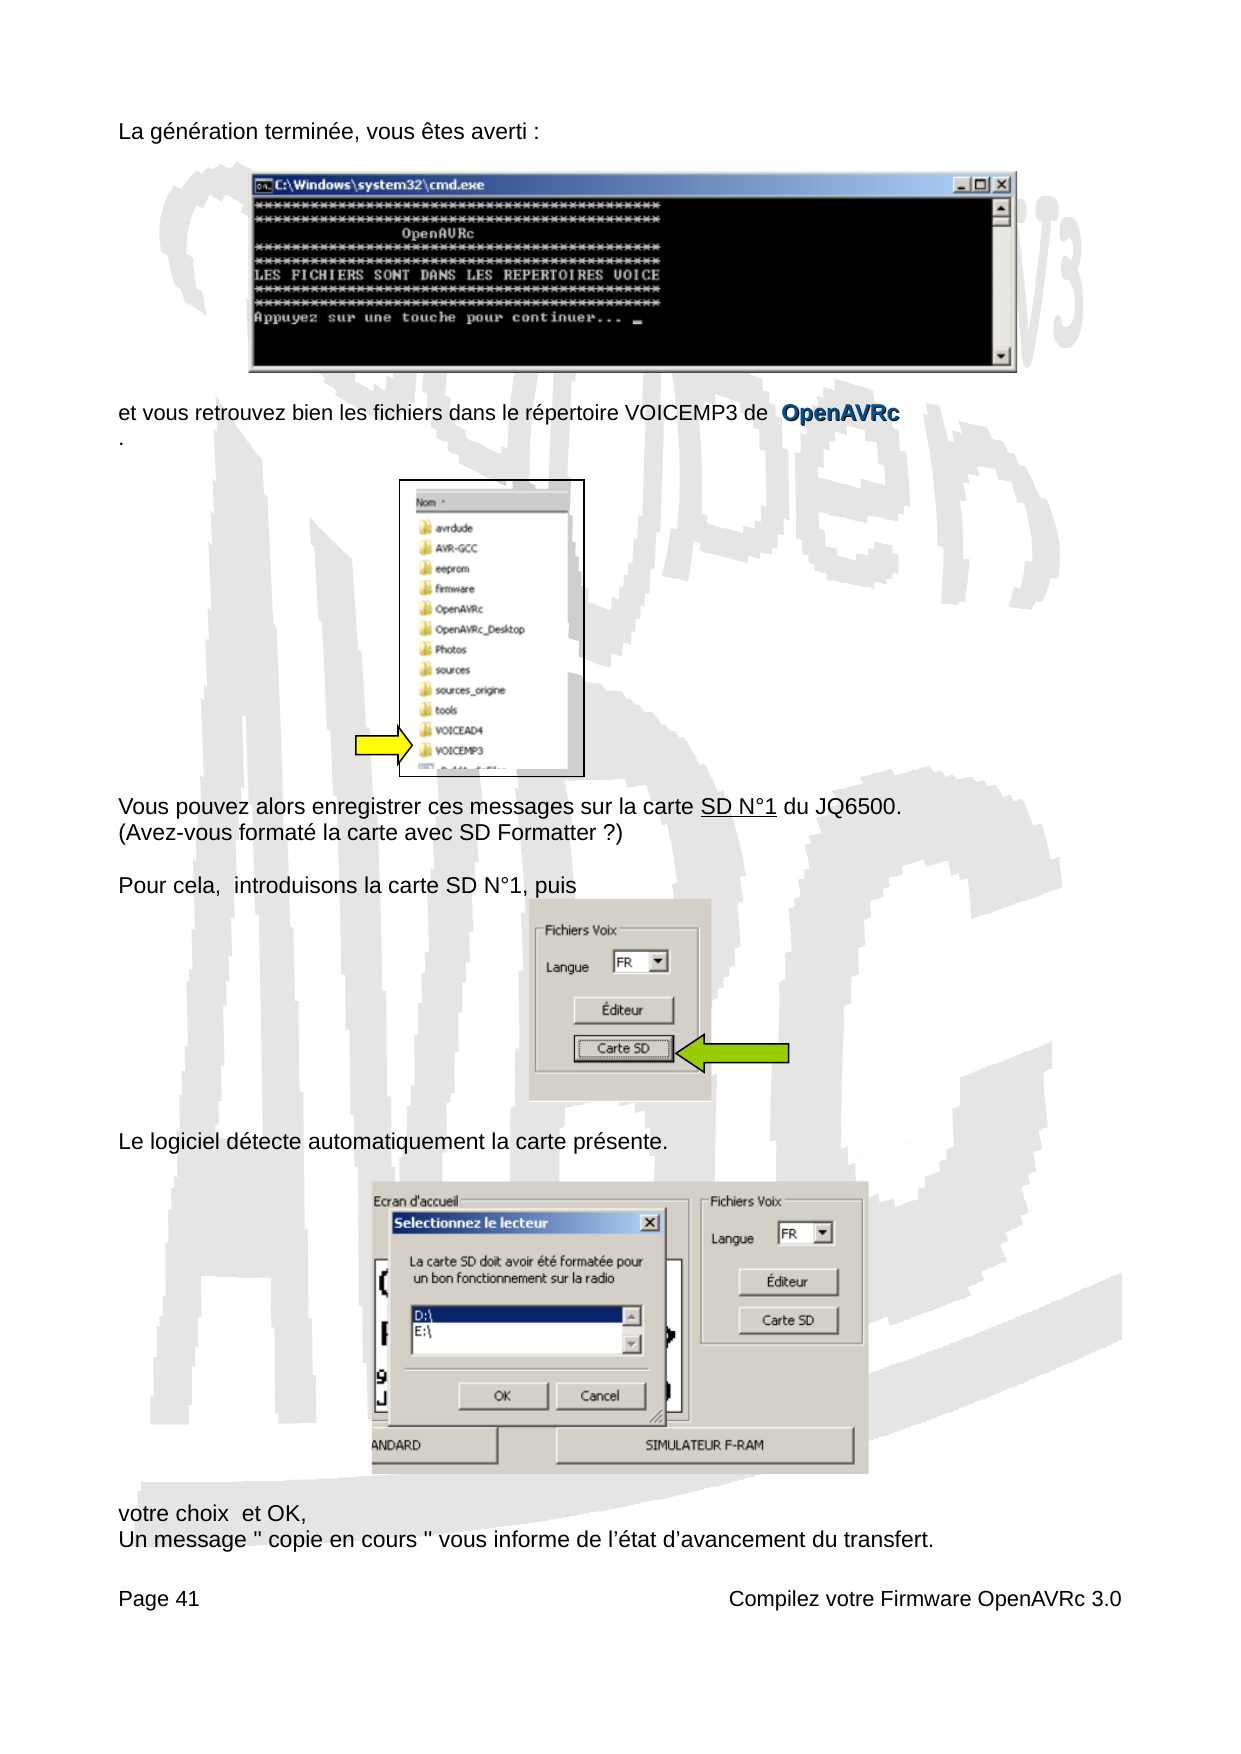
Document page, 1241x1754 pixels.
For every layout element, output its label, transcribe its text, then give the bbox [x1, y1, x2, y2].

picture [415, 488, 568, 769]
text Le logiciel détecte automatiquement la carte présente. [118, 1128, 1122, 1155]
picture [248, 171, 1018, 373]
text votre choix et OK, [118, 1500, 1122, 1526]
text Un message '' copie en cours '' vous informe de l’état d’avancement du transfert. [118, 1526, 1122, 1552]
picture [528, 898, 712, 1102]
text La génération terminée, vous êtes averti : [118, 118, 1122, 144]
text Vous pouvez alors enregistrer ces messages sur la carte SD N°1 du JQ6500. [118, 793, 1122, 819]
text Pour cela, introduisons la carte SD N°1, puis [118, 872, 1122, 898]
picture [371, 1181, 869, 1474]
text . [118, 425, 1122, 450]
text et vous retrouvez bien les fichiers dans le répertoire VOICEMP3 de OpenAVRc [118, 399, 1122, 425]
text (Avez-vous formaté la carte avec SD Formatter ?) [118, 819, 1122, 846]
